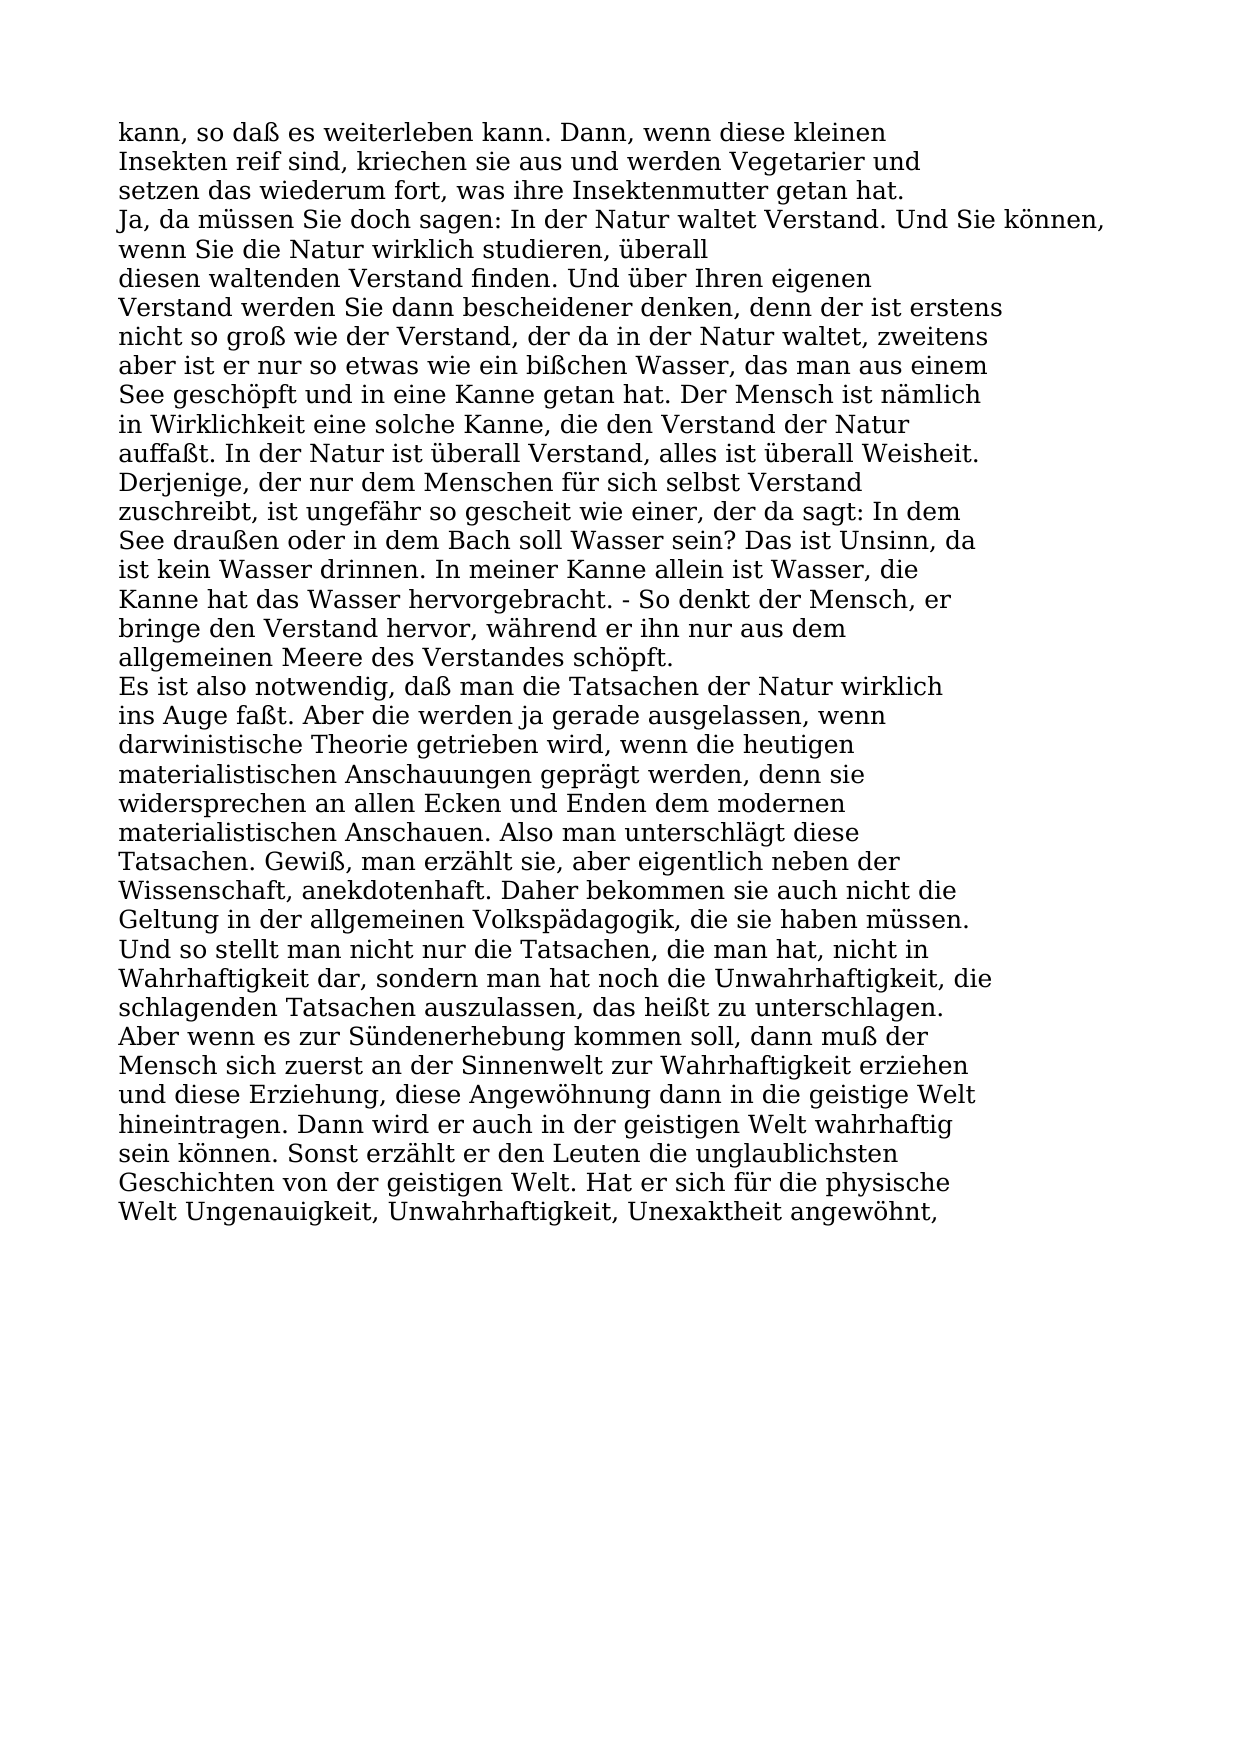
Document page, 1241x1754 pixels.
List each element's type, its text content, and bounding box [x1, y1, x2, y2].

text Und so stellt man nicht nur die Tatsachen, die man hat, nicht in [118, 935, 1122, 964]
text und diese Erziehung, diese Angewöhnung dann in die geistige Welt [118, 1081, 1122, 1110]
text sein können. Sonst erzählt er den Leuten die unglaublichsten [118, 1139, 1122, 1168]
text Derjenige, der nur dem Menschen für sich selbst Verstand [118, 468, 1122, 497]
text Verstand werden Sie dann bescheidener denken, denn der ist erstens [118, 293, 1122, 322]
text diesen waltenden Verstand finden. Und über Ihren eigenen [118, 264, 1122, 293]
text Tatsachen. Gewiß, man erzählt sie, aber eigentlich neben der [118, 847, 1122, 876]
text Wahrhaftigkeit dar, sondern man hat noch die Unwahrhaftigkeit, die [118, 964, 1122, 993]
text Geschichten von der geistigen Welt. Hat er sich für die physische [118, 1168, 1122, 1197]
text schlagenden Tatsachen auszulassen, das heißt zu unterschlagen. [118, 993, 1122, 1022]
text Ja, da müssen Sie doch sagen: In der Natur waltet Verstand. Und Sie können, wenn Sie die Natur wirklich studieren, überall [118, 206, 1122, 264]
text ins Auge faßt. Aber die werden ja gerade ausgelassen, wenn [118, 701, 1122, 731]
text allgemeinen Meere des Verstandes schöpft. [118, 643, 1122, 672]
text aber ist er nur so etwas wie ein bißchen Wasser, das man aus einem [118, 351, 1122, 381]
text Es ist also notwendig, daß man die Tatsachen der Natur wirklich [118, 672, 1122, 701]
text Kanne hat das Wasser hervorgebracht. - So denkt der Mensch, er [118, 585, 1122, 614]
text bringe den Verstand hervor, während er ihn nur aus dem [118, 614, 1122, 643]
text auffaßt. In der Natur ist überall Verstand, alles ist überall Weisheit. [118, 439, 1122, 468]
text Geltung in der allgemeinen Volkspädagogik, die sie haben müssen. [118, 906, 1122, 935]
text nicht so groß wie der Verstand, der da in der Natur waltet, zweitens [118, 322, 1122, 351]
text in Wirklichkeit eine solche Kanne, die den Verstand der Natur [118, 410, 1122, 439]
text setzen das wiederum fort, was ihre Insektenmutter getan hat. [118, 176, 1122, 206]
text Insekten reif sind, kriechen sie aus und werden Vegetarier und [118, 147, 1122, 176]
text materialistischen Anschauungen geprägt werden, denn sie [118, 760, 1122, 789]
text ist kein Wasser drinnen. In meiner Kanne allein ist Wasser, die [118, 556, 1122, 585]
text Wissenschaft, anekdotenhaft. Daher bekommen sie auch nicht die [118, 876, 1122, 906]
text zuschreibt, ist ungefähr so gescheit wie einer, der da sagt: In dem [118, 497, 1122, 526]
text See geschöpft und in eine Kanne getan hat. Der Mensch ist nämlich [118, 381, 1122, 410]
text Mensch sich zuerst an der Sinnenwelt zur Wahrhaftigkeit erziehen [118, 1051, 1122, 1081]
text Welt Ungenauigkeit, Unwahrhaftigkeit, Unexaktheit angewöhnt, [118, 1197, 1122, 1226]
text widersprechen an allen Ecken und Enden dem modernen [118, 789, 1122, 818]
text Aber wenn es zur Sündenerhebung kommen soll, dann muß der [118, 1022, 1122, 1051]
text darwinistische Theorie getrieben wird, wenn die heutigen [118, 731, 1122, 760]
text materialistischen Anschauen. Also man unterschlägt diese [118, 818, 1122, 847]
text kann, so daß es weiterleben kann. Dann, wenn diese kleinen [118, 118, 1122, 147]
text See draußen oder in dem Bach soll Wasser sein? Das ist Unsinn, da [118, 526, 1122, 556]
text hineintragen. Dann wird er auch in der geistigen Welt wahrhaftig [118, 1110, 1122, 1139]
